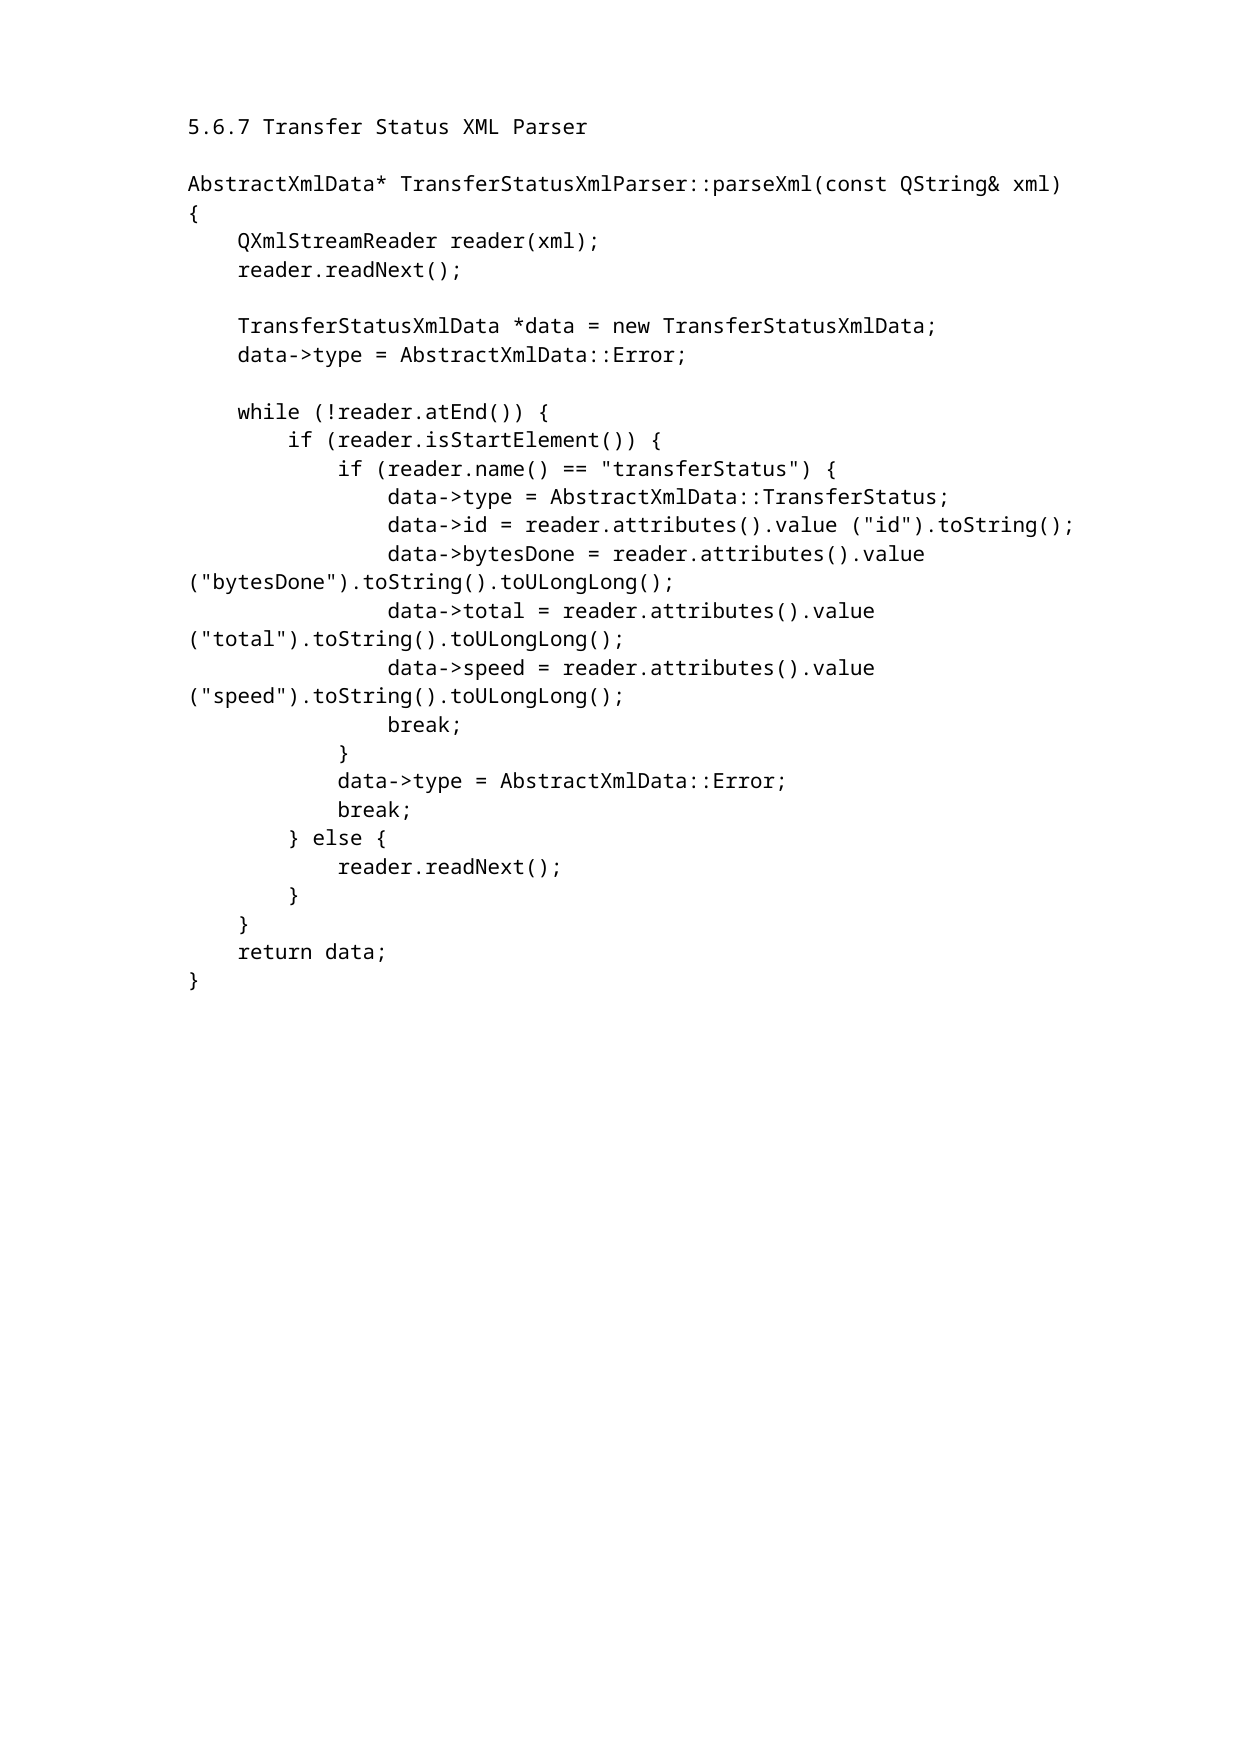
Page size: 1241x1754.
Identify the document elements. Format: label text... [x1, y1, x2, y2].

text data->type = AbstractXmlData::TransferStatus; [187, 482, 1091, 511]
text } [187, 880, 1091, 909]
text data->speed = reader.attributes().value ("speed").toString().toULongLong(); [187, 653, 1091, 710]
text } [187, 966, 1091, 994]
text reader.readNext(); [187, 255, 1091, 283]
text { [187, 198, 1091, 226]
text data->type = AbstractXmlData::Error; [187, 340, 1091, 368]
text data->bytesDone = reader.attributes().value ("bytesDone").toString().toULongLong(); [187, 539, 1091, 596]
text data->total = reader.attributes().value ("total").toString().toULongLong(); [187, 596, 1091, 653]
text AbstractXmlData* TransferStatusXmlParser::parseXml(const QString& xml) [187, 169, 1091, 198]
text return data; [187, 937, 1091, 966]
text TransferStatusXmlData *data = new TransferStatusXmlData; [187, 312, 1091, 340]
text if (reader.isStartElement()) { [187, 425, 1091, 454]
text reader.readNext(); [187, 852, 1091, 880]
text } [187, 738, 1091, 767]
text data->id = reader.attributes().value ("id").toString(); [187, 511, 1091, 539]
text if (reader.name() == "transferStatus") { [187, 454, 1091, 482]
text break; [187, 710, 1091, 738]
text while (!reader.atEnd()) { [187, 397, 1091, 425]
text } else { [187, 823, 1091, 852]
text QXmlStreamReader reader(xml); [187, 226, 1091, 255]
text break; [187, 795, 1091, 823]
text 5.6.7 Transfer Status XML Parser [187, 112, 1091, 141]
text } [187, 909, 1091, 937]
text data->type = AbstractXmlData::Error; [187, 767, 1091, 795]
